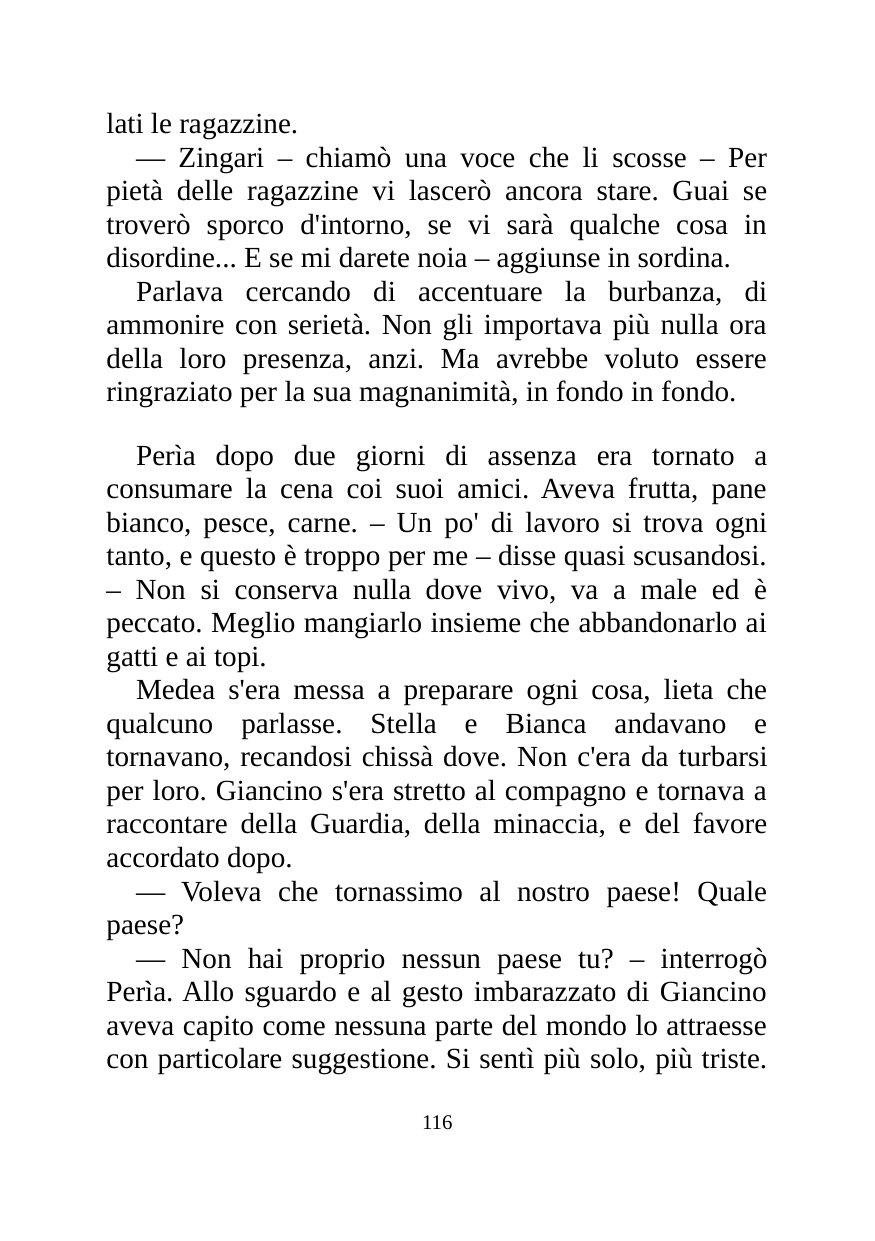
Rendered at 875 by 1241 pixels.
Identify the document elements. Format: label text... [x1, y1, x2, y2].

text — Non hai proprio nessun paese tu? – interrogò Perìa. Allo sguardo e al gesto imbarazzato di Giancino aveva capito come nessuna parte del mondo lo attraesse con particolare suggestione. Si sentì più solo, più triste. [106, 941, 768, 1075]
text — Zingari – chiamò una voce che li scosse – Per pietà delle ragazzine vi lascerò ancora stare. Guai se troverò sporco d'intorno, se vi sarà qualche cosa in disordine... E se mi darete noia – aggiunse in sordina. [106, 140, 768, 274]
text Perìa dopo due giorni di assenza era tornato a consumare la cena coi suoi amici. Aveva frutta, pane bianco, pesce, carne. – Un po' di lavoro si trova ogni tanto, e questo è troppo per me – disse quasi scusandosi. – Non si conserva nulla dove vivo, va a male ed è peccato. Meglio mangiarlo insieme che abbandonarlo ai gatti e ai topi. [106, 438, 768, 672]
text lati le ragazzine. [106, 106, 768, 140]
text Medea s'era messa a preparare ogni cosa, lieta che qualcuno parlasse. Stella e Bianca andavano e tornavano, recandosi chissà dove. Non c'era da turbarsi per loro. Giancino s'era stretto al compagno e tornava a raccontare della Guardia, della minaccia, e del favore accordato dopo. [106, 672, 768, 874]
text — Voleva che tornassimo al nostro paese! Quale paese? [106, 874, 768, 941]
text Parlava cercando di accentuare la burbanza, di ammonire con serietà. Non gli importava più nulla ora della loro presenza, anzi. Ma avrebbe voluto essere ringraziato per la sua magnanimità, in fondo in fondo. [106, 274, 768, 408]
